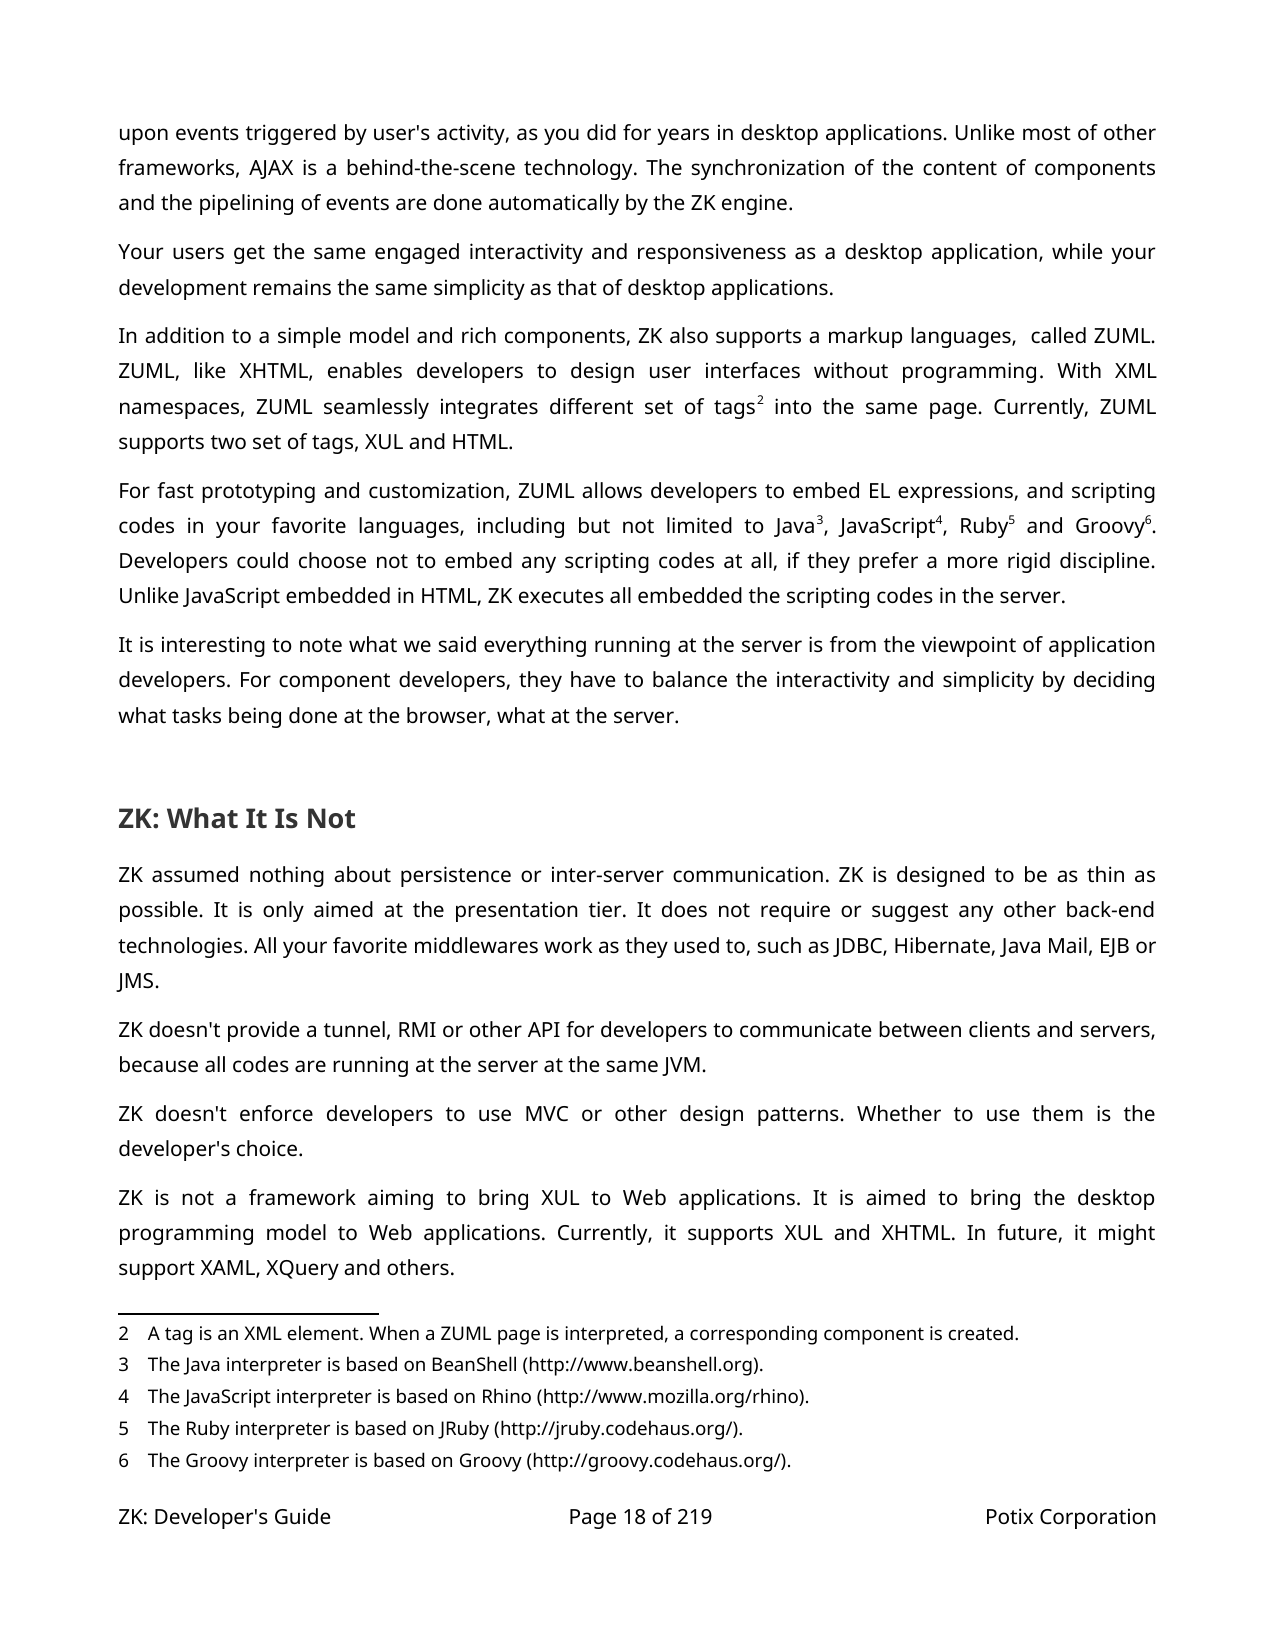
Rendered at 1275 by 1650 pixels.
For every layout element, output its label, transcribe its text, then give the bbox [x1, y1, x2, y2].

text For fast prototyping and customization, ZUML allows developers to embed EL expressions, and scripting codes in your favorite languages, including but not limited to Java, JavaScript, Ruby and Groovy. Developers could choose not to embed any scripting codes at all, if they prefer a more rigid discipline. Unlike JavaScript embedded in HTML, ZK executes all embedded the scripting codes in the server. [118, 476, 1157, 610]
text ZK is not a framework aiming to bring XUL to Web applications. It is aimed to bring the desktop programming model to Web applications. Currently, it supports XUL and XHTML. In future, it might support XAML, XQuery and others. [118, 1183, 1157, 1282]
text ZK doesn't provide a tunnel, RMI or other API for developers to communicate between clients and servers, because all codes are running at the server at the same JVM. [118, 1015, 1157, 1078]
subtitle ZK: What It Is Not [118, 800, 1157, 837]
text It is interesting to note what we said everything running at the server is from the viewpoint of application developers. For component developers, they have to balance the interactivity and simplicity by deciding what tasks being done at the browser, what at the server. [118, 630, 1157, 729]
text The Java interpreter is based on BeanShell (http://www.beanshell.org). [118, 1352, 1157, 1377]
text The Groovy interpreter is based on Groovy (http://groovy.codehaus.org/). [118, 1447, 1157, 1473]
text Your users get the same engaged interactivity and responsiveness as a desktop application, while your development remains the same simplicity as that of desktop applications. [118, 237, 1157, 301]
text ZK doesn't enforce developers to use MVC or other design patterns. Whether to use them is the developer's choice. [118, 1099, 1157, 1162]
text upon events triggered by user's activity, as you did for years in desktop applications. Unlike most of other frameworks, AJAX is a behind-the-scene technology. The synchronization of the content of components and the pipelining of events are done automatically by the ZK engine. [118, 118, 1157, 217]
text ZK assumed nothing about persistence or inter-server communication. ZK is designed to be as thin as possible. It is only aimed at the presentation tier. It does not require or suggest any other back-end technologies. All your favorite middlewares work as they used to, such as JDBC, Hibernate, Java Mail, EJB or JMS. [118, 860, 1157, 994]
text The Ruby interpreter is based on JRuby (http://jruby.codehaus.org/). [118, 1416, 1157, 1441]
text The JavaScript interpreter is based on Rhino (http://www.mozilla.org/rhino). [118, 1384, 1157, 1409]
text In addition to a simple model and rich components, ZK also supports a markup languages, called ZUML. ZUML, like XHTML, enables developers to design user interfaces without programming. With XML namespaces, ZUML seamlessly integrates different set of tags into the same page. Currently, ZUML supports two set of tags, XUL and HTML. [118, 321, 1157, 455]
text A tag is an XML element. When a ZUML page is interpreted, a corresponding component is created. [118, 1320, 1157, 1345]
